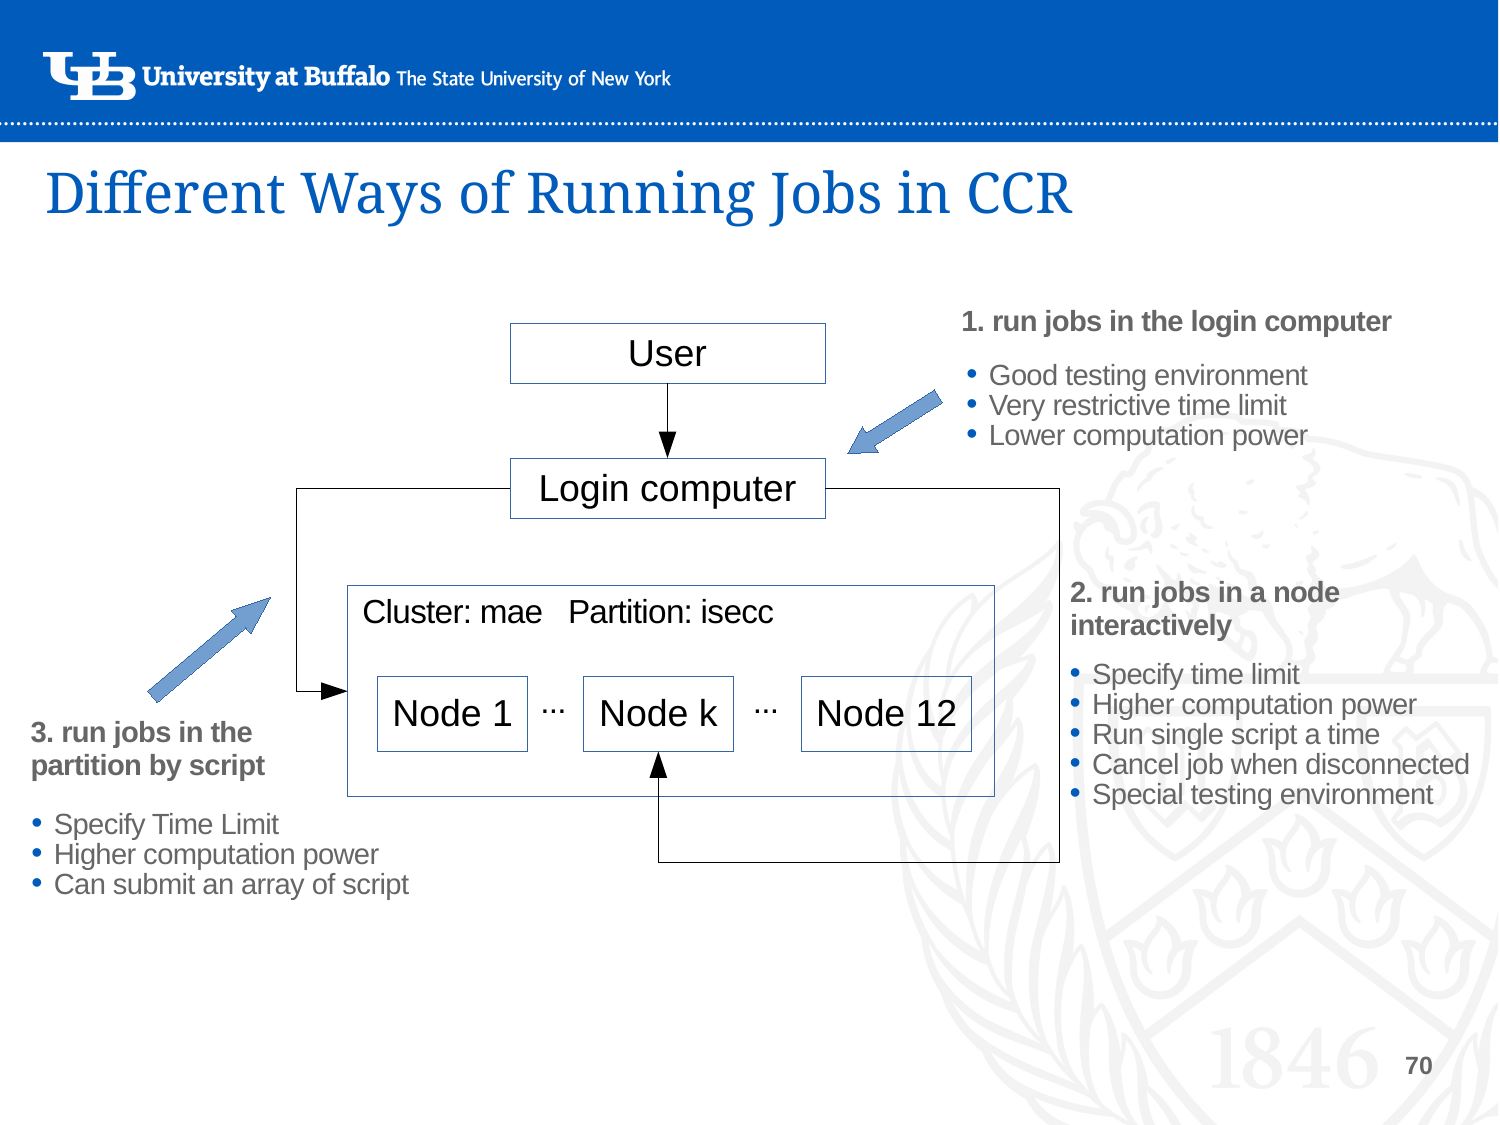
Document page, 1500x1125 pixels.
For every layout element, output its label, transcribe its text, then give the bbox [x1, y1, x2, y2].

list Specify Time Limit Higher computation power Can submit an array of script [1, 809, 466, 1014]
text_box ... [525, 676, 601, 737]
text_box [847, 389, 936, 454]
text_box Node 12 [801, 676, 972, 752]
text_box Cluster: mae Partition: isecc [347, 585, 990, 646]
text_box 2. run jobs in a node interactively [1055, 568, 1371, 649]
text_box [347, 585, 995, 797]
text_box User [510, 323, 826, 384]
picture [0, 0, 1499, 1125]
text_box 3. run jobs in the partition by script [15, 708, 286, 790]
title Different Ways of Running Jobs in CCR [30, 153, 1387, 233]
picture [297, 489, 1058, 862]
list Specify time limit Higher computation power Run single script a time Cancel job when disconnected Special testing environment [1039, 658, 1500, 879]
text_box [147, 597, 271, 703]
text_box ... [738, 676, 801, 737]
text_box Node k [583, 676, 734, 752]
text_box Login computer [510, 458, 826, 519]
text_box 1. run jobs in the login computer [946, 297, 1483, 354]
list Good testing environment Very restrictive time limit Lower computation power [936, 359, 1468, 465]
text_box Node 1 [377, 676, 528, 752]
